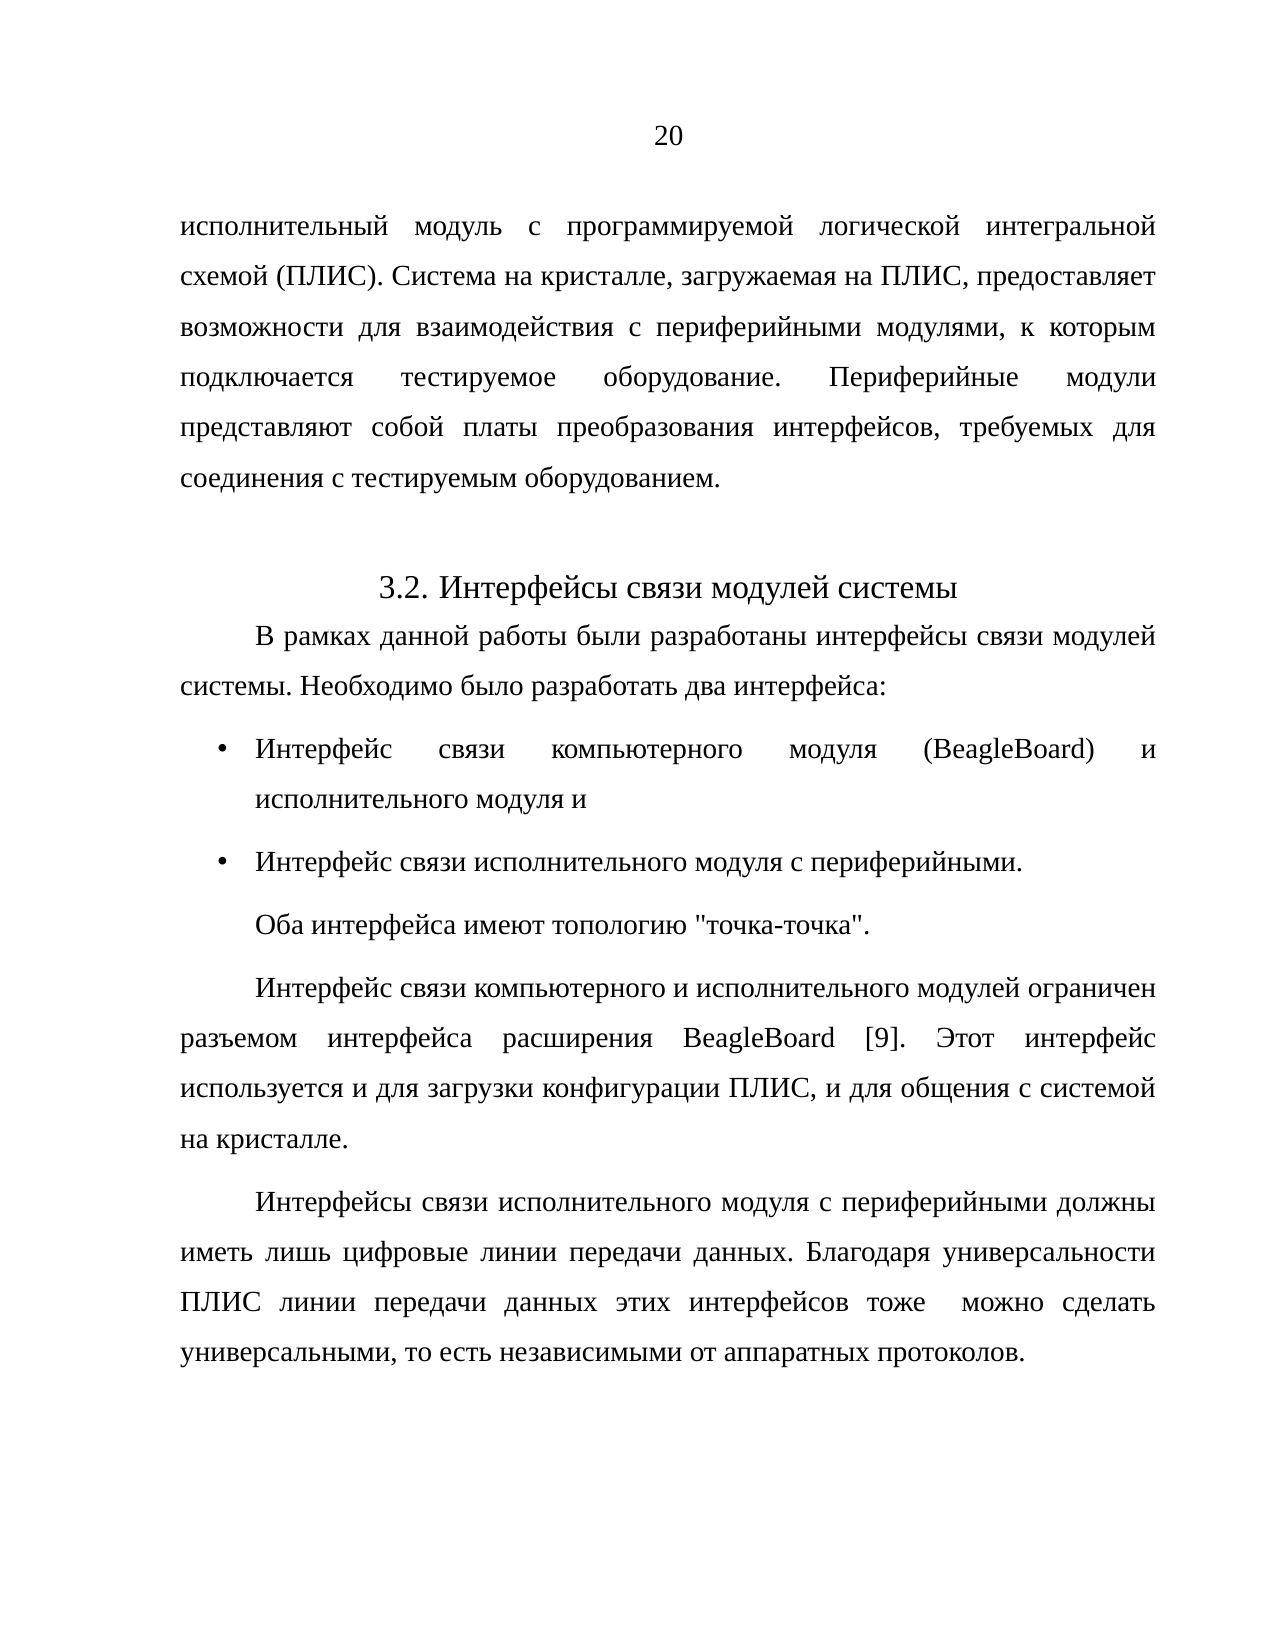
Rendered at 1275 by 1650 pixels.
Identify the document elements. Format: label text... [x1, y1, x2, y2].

text исполнительный модуль с программируемой логической интегральной схемой (ПЛИС). Система на кристалле, загружаемая на ПЛИС, предоставляет возможности для взаимодействия с периферийными модулями, к которым подключается тестируемое оборудование. Периферийные модули представляют собой платы преобразования интерфейсов, требуемых для соединения с тестируемым оборудованием. [180, 208, 1157, 493]
text Интерфейс связи компьютерного и исполнительного модулей ограничен разъемом интерфейса расширения BeagleBoard [9]. Этот интерфейс используется и для загрузки конфигурации ПЛИС, и для общения с системой на кристалле. [180, 970, 1157, 1154]
list Интерфейс связи компьютерного модуля (BeagleBoard) и исполнительного модуля и [217, 731, 1157, 815]
text Интерфейсы связи исполнительного модуля с периферийными должны иметь лишь цифровые линии передачи данных. Благодаря универсальности ПЛИС линии передачи данных этих интерфейсов тоже можно сделать универсальными, то есть независимыми от аппаратных протоколов. [180, 1184, 1157, 1368]
text Оба интерфейса имеют топологию "точка-точка". [180, 907, 1157, 941]
subtitle Интерфейсы связи модулей системы [180, 567, 1157, 606]
list Интерфейс связи исполнительного модуля с периферийными. [217, 844, 1157, 878]
text В рамках данной работы были разработаны интерфейсы связи модулей системы. Необходимо было разработать два интерфейса: [180, 618, 1157, 702]
